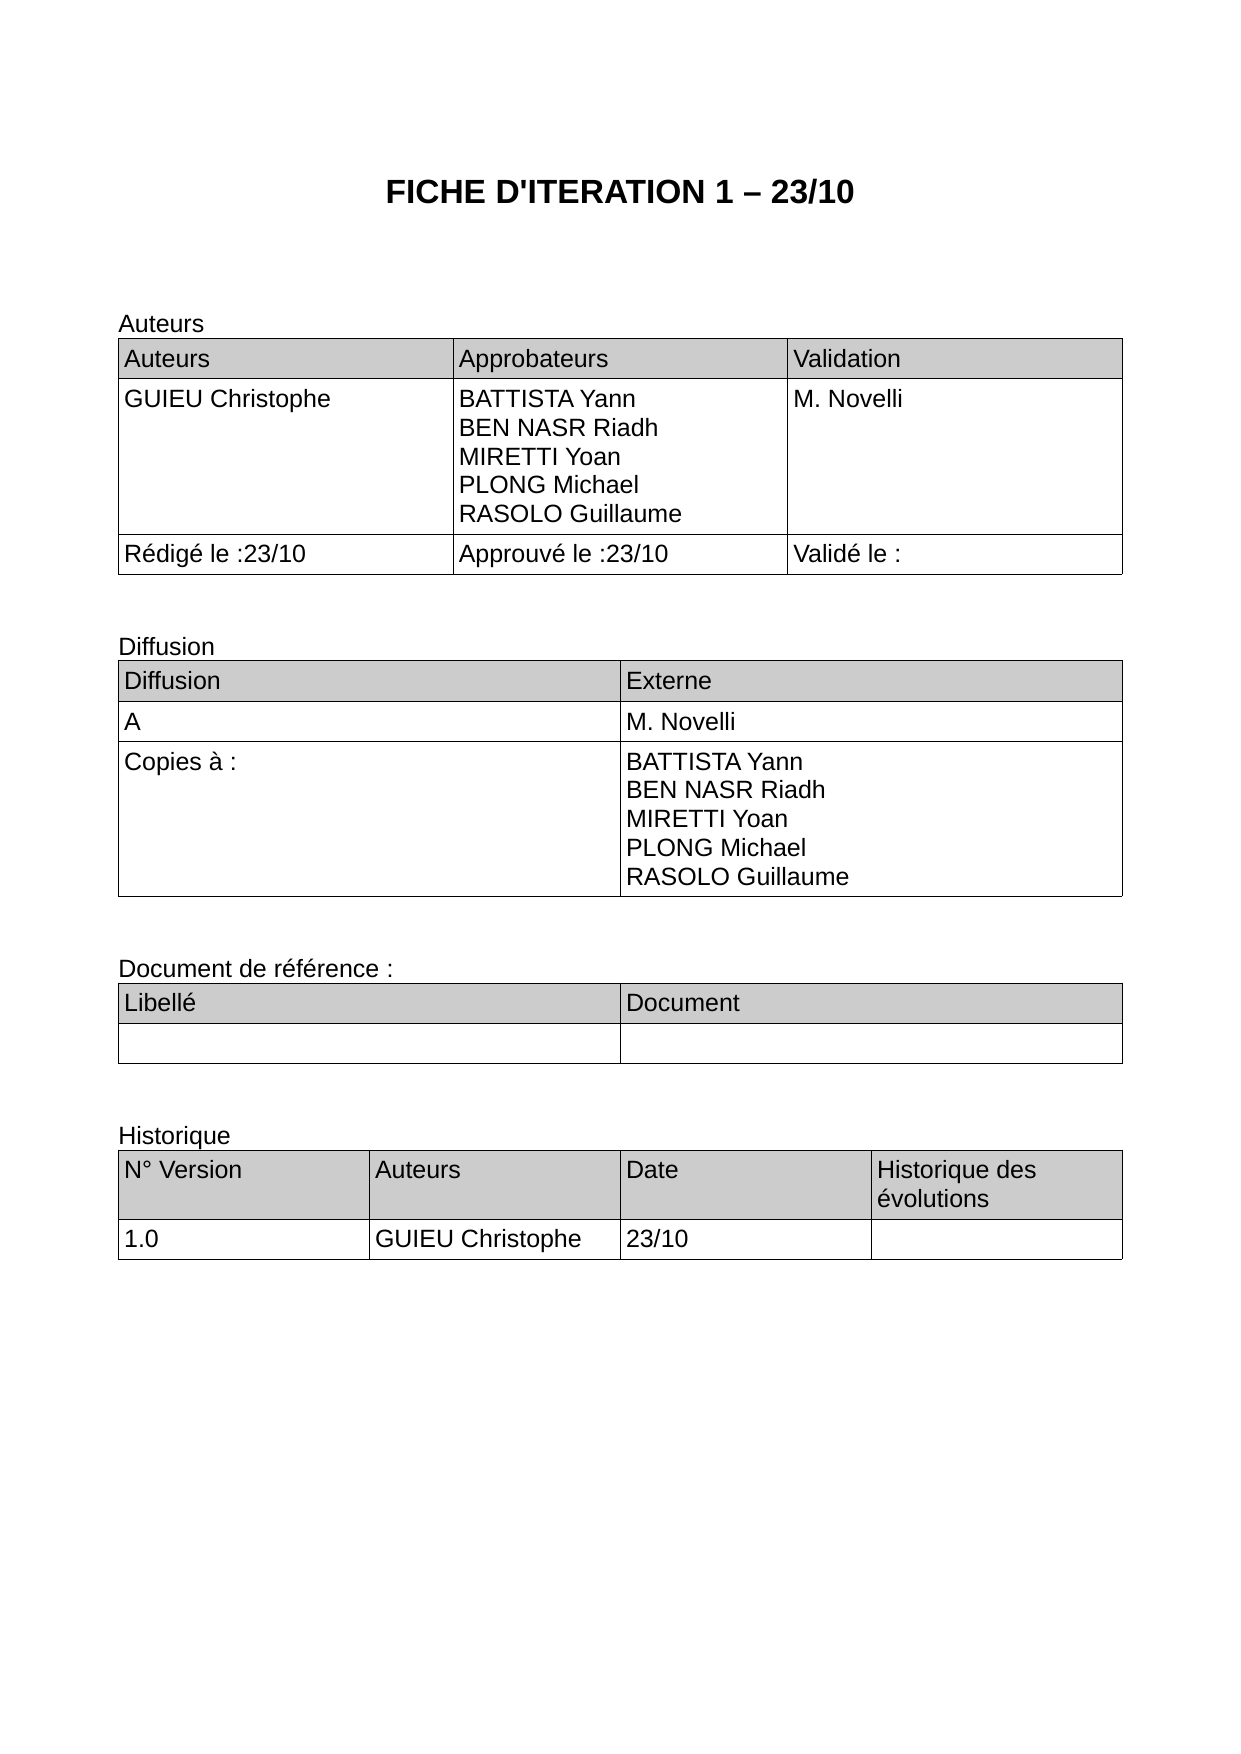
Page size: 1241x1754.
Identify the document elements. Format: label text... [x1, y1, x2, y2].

table_cell 1.0 [119, 1220, 369, 1259]
table_header Validation [788, 339, 1122, 378]
subtitle FICHE D'ITERATION 1 – 23/10 [118, 172, 1122, 211]
text Auteurs [118, 309, 1122, 338]
table_cell GUIEU Christophe [370, 1220, 620, 1259]
text Diffusion [118, 632, 1122, 660]
table_cell 23/10 [621, 1220, 871, 1259]
table_header Externe [621, 661, 1122, 701]
text Document de référence : [118, 954, 1122, 983]
table_header Date [621, 1151, 871, 1219]
table_cell M. Novelli [788, 379, 1122, 534]
table_header Auteurs [370, 1151, 620, 1219]
table_cell BATTISTA Yann BEN NASR Riadh MIRETTI Yoan PLONG Michael RASOLO Guillaume [454, 379, 787, 534]
table_header Diffusion [119, 661, 620, 701]
table_cell Validé le : [788, 535, 1122, 574]
table_cell [119, 1024, 620, 1063]
text Historique [118, 1121, 1122, 1149]
table_cell BATTISTA Yann BEN NASR Riadh MIRETTI Yoan PLONG Michael RASOLO Guillaume [621, 742, 1122, 896]
table_cell [621, 1024, 1122, 1063]
table_header Document [621, 984, 1122, 1023]
table_cell [872, 1220, 1122, 1259]
table_header Approbateurs [454, 339, 787, 378]
table_cell A [119, 702, 620, 741]
table_cell Copies à : [119, 742, 620, 896]
table_header N° Version [119, 1151, 369, 1219]
table_header Auteurs [119, 339, 453, 378]
table_header Historique des évolutions [872, 1151, 1122, 1219]
table_cell GUIEU Christophe [119, 379, 453, 534]
table_cell M. Novelli [621, 702, 1122, 741]
table_cell Rédigé le :23/10 [119, 535, 453, 574]
table_cell Approuvé le :23/10 [454, 535, 787, 574]
table_header Libellé [119, 984, 620, 1023]
